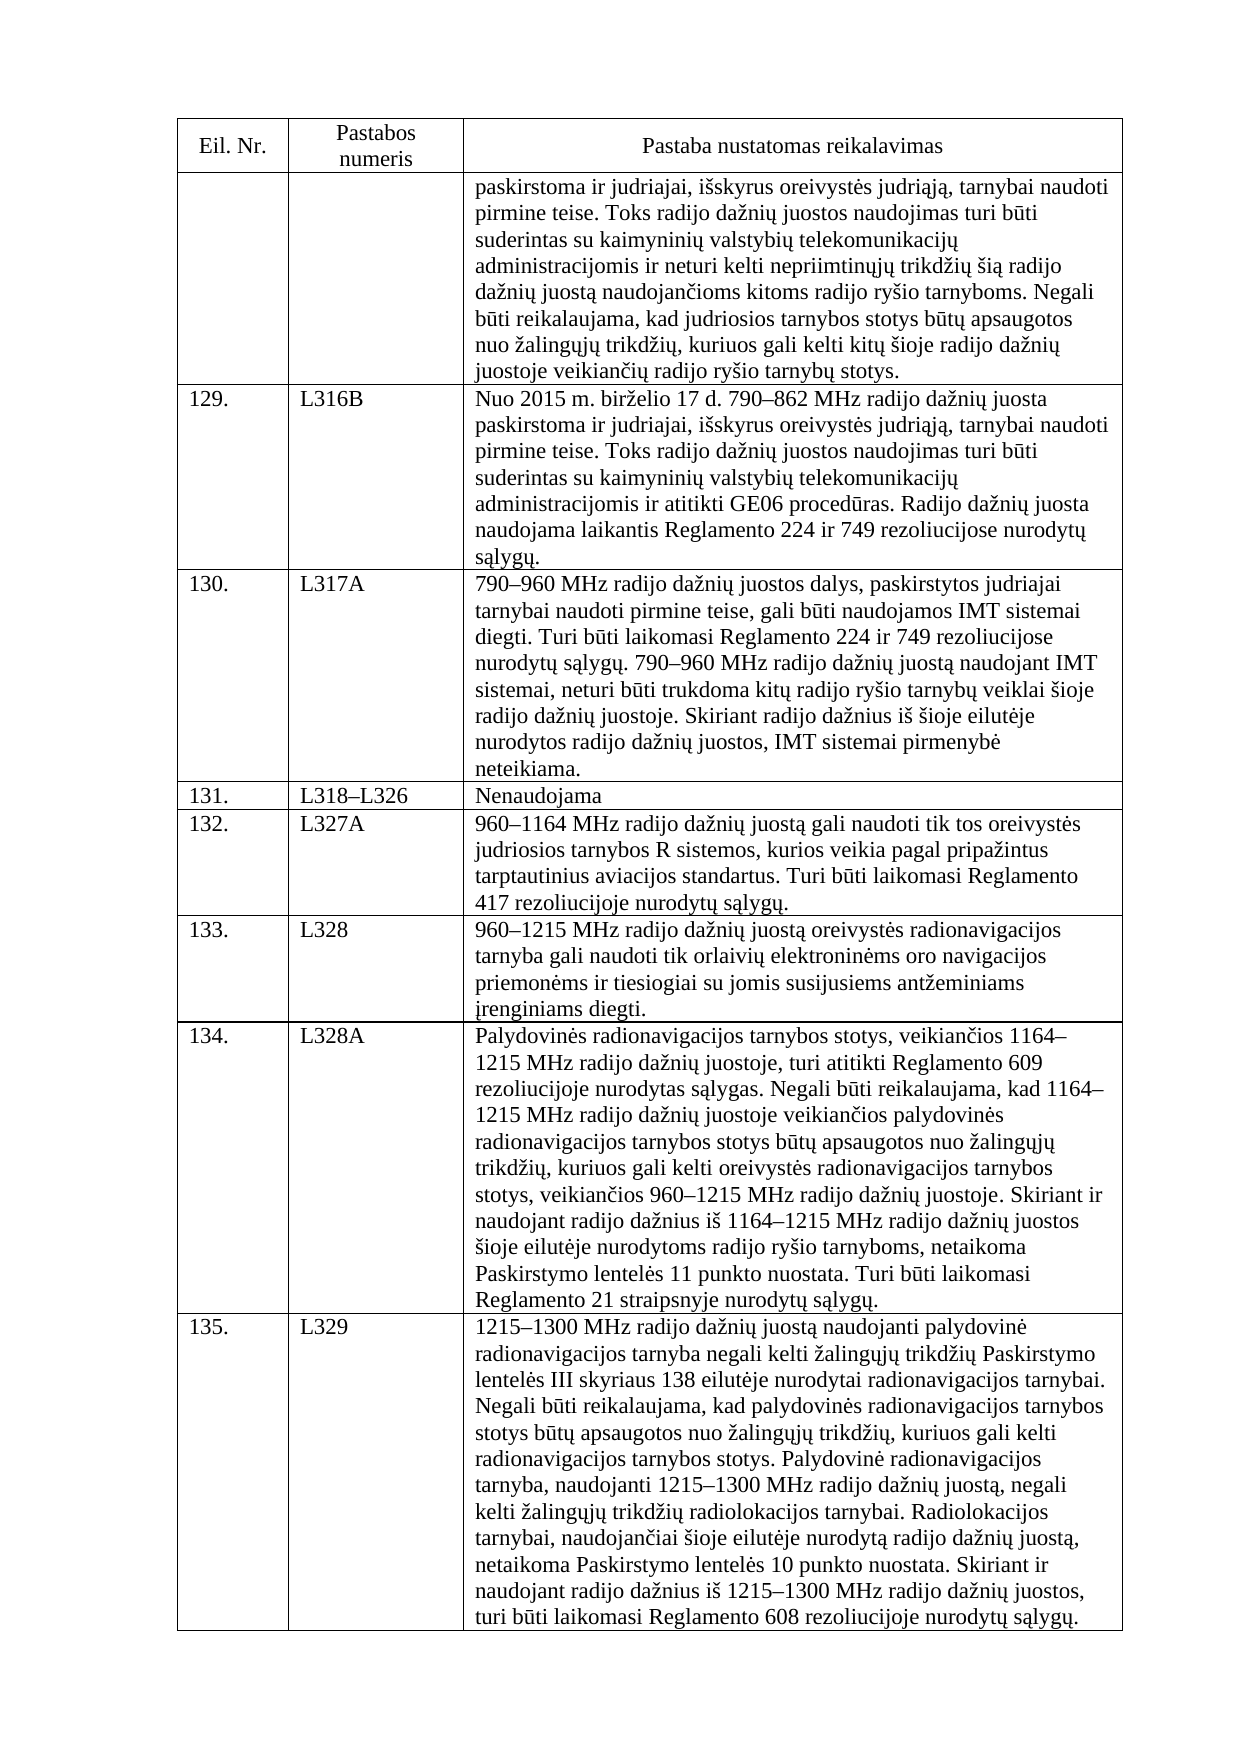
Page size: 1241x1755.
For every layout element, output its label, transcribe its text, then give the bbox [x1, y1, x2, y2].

table_header Pastaba nustatomas reikalavimas [464, 119, 1122, 172]
table_cell L317A [289, 570, 463, 781]
table_cell 133. [178, 916, 288, 1021]
table_cell 131. [178, 782, 288, 808]
table_cell L329 [289, 1314, 463, 1630]
table_cell L327A [289, 810, 463, 915]
table_cell 135. [178, 1314, 288, 1630]
table_cell Nuo 2015 m. birželio 17 d. 790–862 MHz radijo dažnių juosta paskirstoma ir judriajai, išskyrus oreivystės judriąją, tarnybai naudoti pirmine teise. Toks radijo dažnių juostos naudojimas turi būti suderintas su kaimyninių valstybių telekomunikacijų administracijomis ir atitikti GE06 procedūras. Radijo dažnių juosta naudojama laikantis Reglamento 224 ir 749 rezoliucijose nurodytų sąlygų. [464, 385, 1122, 569]
table_cell Nenaudojama [464, 782, 1122, 808]
table_cell L318–L326 [289, 782, 463, 808]
table_cell Palydovinės radionavigacijos tarnybos stotys, veikiančios 1164–1215 MHz radijo dažnių juostoje, turi atitikti Reglamento 609 rezoliucijoje nurodytas sąlygas. Negali būti reikalaujama, kad 1164–1215 MHz radijo dažnių juostoje veikiančios palydovinės radionavigacijos tarnybos stotys būtų apsaugotos nuo žalingųjų trikdžių, kuriuos gali kelti oreivystės radionavigacijos tarnybos stotys, veikiančios 960–1215 MHz radijo dažnių juostoje. Skiriant ir naudojant radijo dažnius iš 1164–1215 MHz radijo dažnių juostos šioje eilutėje nurodytoms radijo ryšio tarnyboms, netaikoma Paskirstymo lentelės 11 punkto nuostata. Turi būti laikomasi Reglamento 21 straipsnyje nurodytų sąlygų. [464, 1023, 1122, 1312]
table_cell 790–960 MHz radijo dažnių juostos dalys, paskirstytos judriajai tarnybai naudoti pirmine teise, gali būti naudojamos IMT sistemai diegti. Turi būti laikomasi Reglamento 224 ir 749 rezoliucijose nurodytų sąlygų. 790–960 MHz radijo dažnių juostą naudojant IMT sistemai, neturi būti trukdoma kitų radijo ryšio tarnybų veiklai šioje radijo dažnių juostoje. Skiriant radijo dažnius iš šioje eilutėje nurodytos radijo dažnių juostos, IMT sistemai pirmenybė neteikiama. [464, 570, 1122, 781]
table_cell [289, 173, 463, 384]
table_cell 130. [178, 570, 288, 781]
table_cell L316B [289, 385, 463, 569]
table_cell 132. [178, 810, 288, 915]
table_cell 134. [178, 1023, 288, 1312]
table_cell [178, 173, 288, 384]
table_cell L328 [289, 916, 463, 1021]
table_header Pastabos numeris [289, 119, 463, 172]
table_header Eil. Nr. [178, 119, 288, 172]
table_cell 960–1164 MHz radijo dažnių juostą gali naudoti tik tos oreivystės judriosios tarnybos R sistemos, kurios veikia pagal pripažintus tarptautinius aviacijos standartus. Turi būti laikomasi Reglamento 417 rezoliucijoje nurodytų sąlygų. [464, 810, 1122, 915]
table_cell 1215–1300 MHz radijo dažnių juostą naudojanti palydovinė radionavigacijos tarnyba negali kelti žalingųjų trikdžių Paskirstymo lentelės III skyriaus 138 eilutėje nurodytai radionavigacijos tarnybai. Negali būti reikalaujama, kad palydovinės radionavigacijos tarnybos stotys būtų apsaugotos nuo žalingųjų trikdžių, kuriuos gali kelti radionavigacijos tarnybos stotys. Palydovinė radionavigacijos tarnyba, naudojanti 1215–1300 MHz radijo dažnių juostą, negali kelti žalingųjų trikdžių radiolokacijos tarnybai. Radiolokacijos tarnybai, naudojančiai šioje eilutėje nurodytą radijo dažnių juostą, netaikoma Paskirstymo lentelės 10 punkto nuostata. Skiriant ir naudojant radijo dažnius iš 1215–1300 MHz radijo dažnių juostos, turi būti laikomasi Reglamento 608 rezoliucijoje nurodytų sąlygų. [464, 1314, 1122, 1630]
table_cell paskirstoma ir judriajai, išskyrus oreivystės judriąją, tarnybai naudoti pirmine teise. Toks radijo dažnių juostos naudojimas turi būti suderintas su kaimyninių valstybių telekomunikacijų administracijomis ir neturi kelti nepriimtinųjų trikdžių šią radijo dažnių juostą naudojančioms kitoms radijo ryšio tarnyboms. Negali būti reikalaujama, kad judriosios tarnybos stotys būtų apsaugotos nuo žalingųjų trikdžių, kuriuos gali kelti kitų šioje radijo dažnių juostoje veikiančių radijo ryšio tarnybų stotys. [464, 173, 1122, 384]
table_cell 129. [178, 385, 288, 569]
table_cell L328A [289, 1023, 463, 1312]
table_cell 960–1215 MHz radijo dažnių juostą oreivystės radionavigacijos tarnyba gali naudoti tik orlaivių elektroninėms oro navigacijos priemonėms ir tiesiogiai su jomis susijusiems antžeminiams įrenginiams diegti. [464, 916, 1122, 1021]
